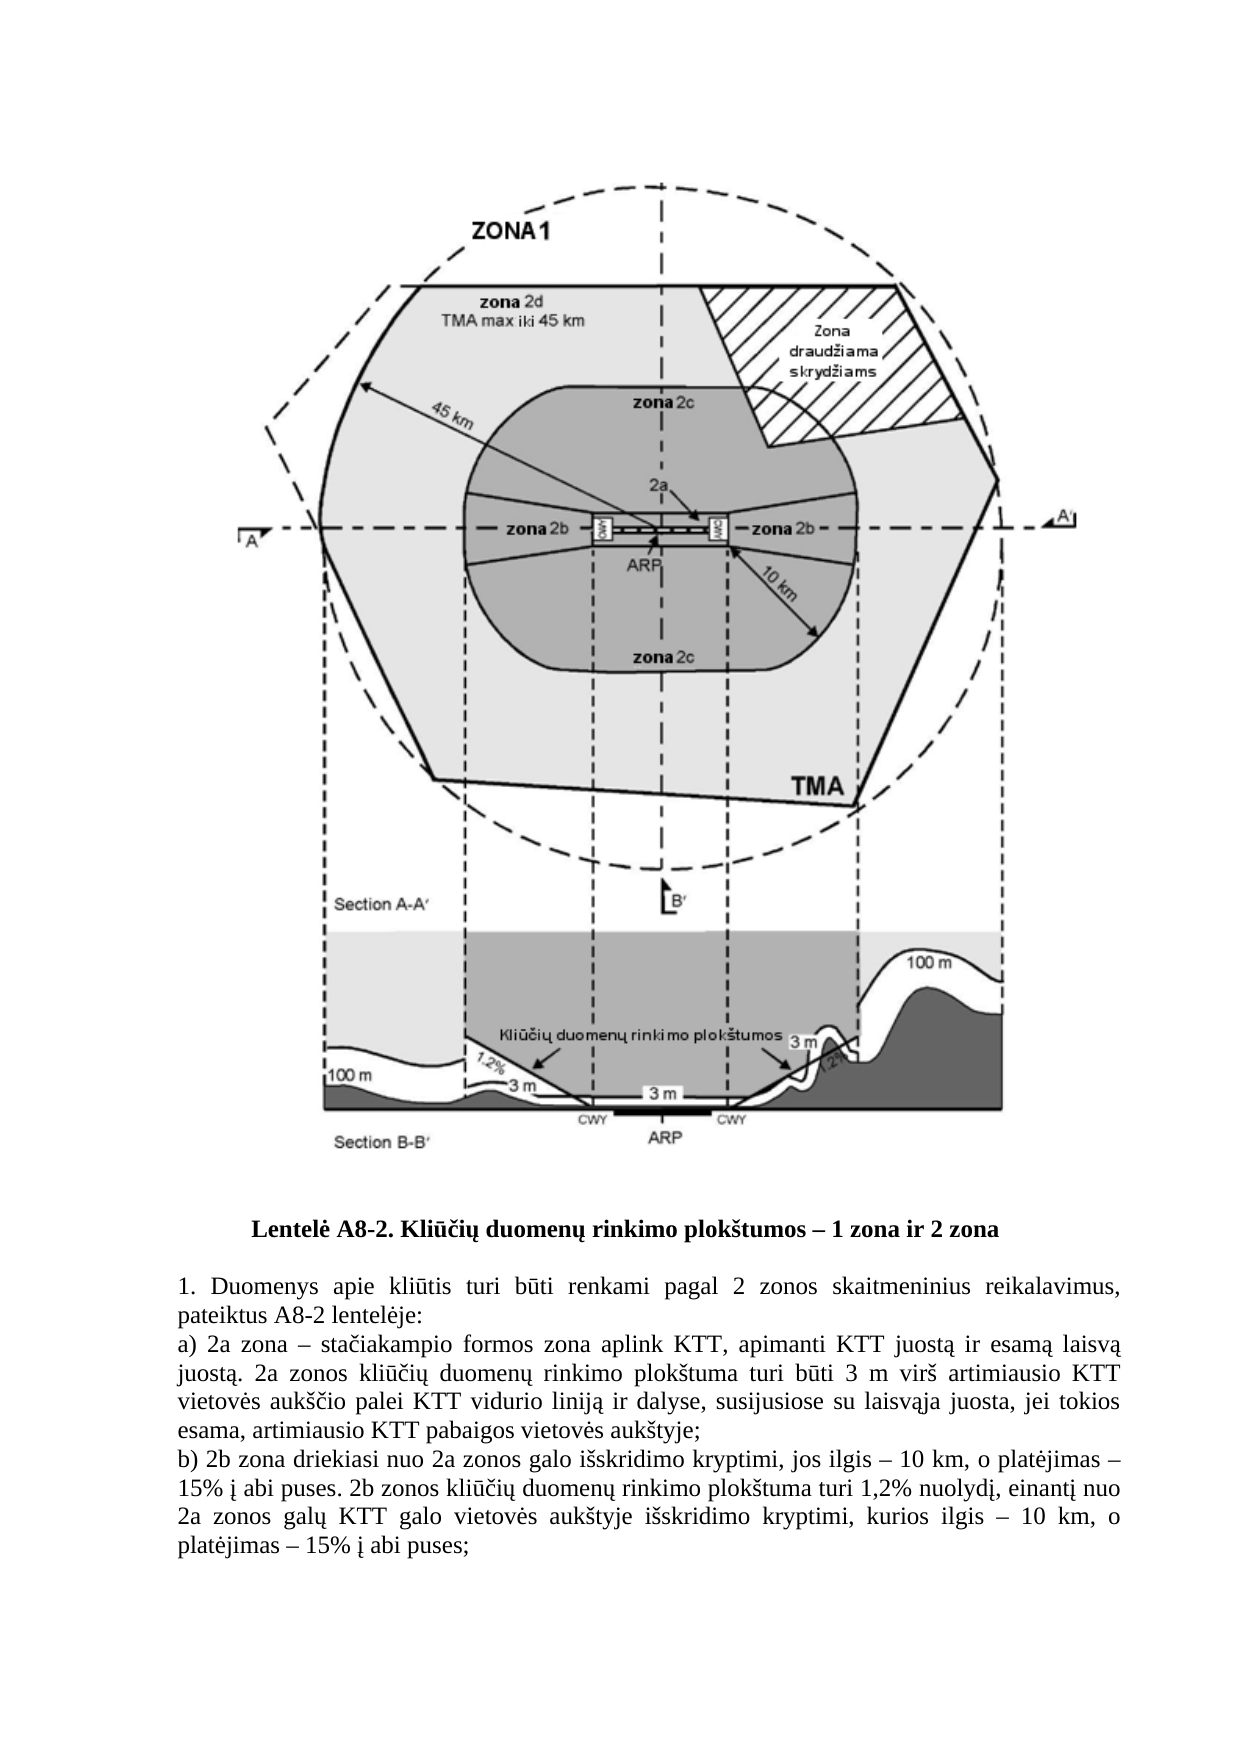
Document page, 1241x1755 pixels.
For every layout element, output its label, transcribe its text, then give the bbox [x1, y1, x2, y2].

text b) 2b zona driekiasi nuo 2a zonos galo išskridimo kryptimi, jos ilgis – 10 km, o platėjimas – 15% į abi puses. 2b zonos kliūčių duomenų rinkimo plokštuma turi 1,2% nuolydį, einantį nuo 2a zonos galų KTT galo vietovės aukštyje išskridimo kryptimi, kurios ilgis – 10 km, o platėjimas – 15% į abi puses; [177, 1444, 1122, 1559]
text 1. Duomenys apie kliūtis turi būti renkami pagal 2 zonos skaitmeninius reikalavimus, pateiktus A8-2 lentelėje: [177, 1271, 1122, 1329]
text Lentelė A8-2. Kliūčių duomenų rinkimo plokštumos – 1 zona ir 2 zona [177, 1214, 1122, 1243]
text a) 2a zona – stačiakampio formos zona aplink KTT, apimanti KTT juostą ir esamą laisvą juostą. 2a zonos kliūčių duomenų rinkimo plokštuma turi būti 3 m virš artimiausio KTT vietovės aukščio palei KTT vidurio liniją ir dalyse, susijusiose su laisvąja juosta, jei tokios esama, artimiausio KTT pabaigos vietovės aukštyje; [177, 1329, 1122, 1444]
